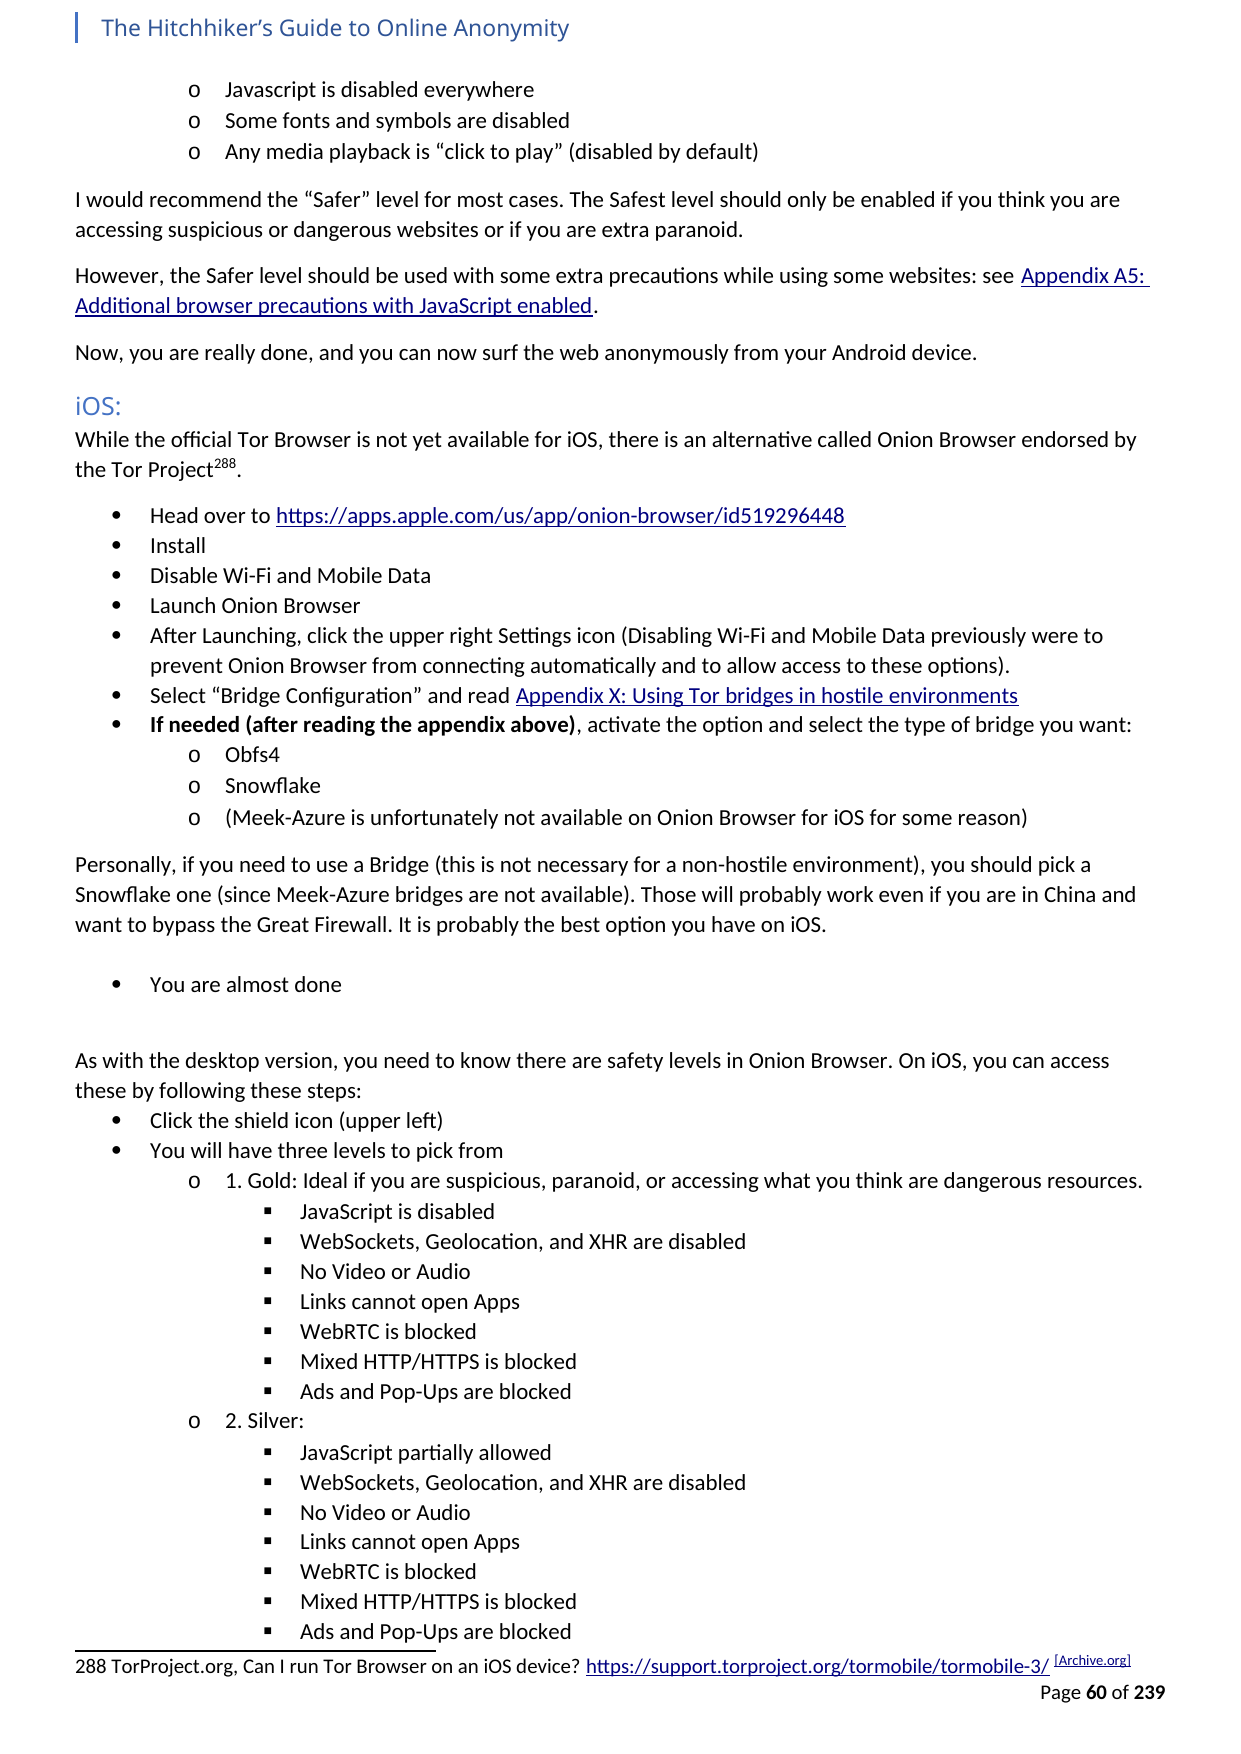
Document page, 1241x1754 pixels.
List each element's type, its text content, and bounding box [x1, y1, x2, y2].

list Some fonts and symbols are disabled [187, 106, 1165, 135]
list 2. Silver: [187, 1407, 1165, 1436]
list JavaScript is disabled [262, 1197, 1165, 1225]
list Links cannot open Apps [262, 1287, 1165, 1315]
text Now, you are really done, and you can now surf the web anonymously from your Android device. [75, 338, 1165, 366]
text TorProject.org, Can I run Tor Browser on an iOS device? https://support.torproject.org/tormobile/tormobile-3/ [Archive.org] [75, 1651, 1165, 1679]
text Personally, if you need to use a Bridge (this is not necessary for a non-hostile environment), you should pick a Snowflake one (since Meek-Azure bridges are not available). Those will probably work even if you are in China and want to bypass the Great Firewall. It is probably the best option you have on iOS. [75, 851, 1165, 938]
list WebRTC is blocked [262, 1557, 1165, 1585]
list Snowflake [187, 772, 1165, 801]
text I would recommend the “Safer” level for most cases. The Safest level should only be enabled if you think you are accessing suspicious or dangerous websites or if you are extra paranoid. [75, 185, 1165, 243]
list WebRTC is blocked [262, 1317, 1165, 1345]
list JavaScript partially allowed [262, 1438, 1165, 1466]
list No Video or Audio [262, 1257, 1165, 1285]
list Click the shield icon (upper left) [112, 1106, 1165, 1134]
list Install [112, 531, 1165, 559]
list You are almost done [112, 970, 1165, 998]
list Javascript is disabled everywhere [187, 75, 1165, 104]
list Any media playback is “click to play” (disabled by default) [187, 137, 1165, 166]
text While the official Tor Browser is not yet available for iOS, there is an alternative called Onion Browser endorsed by the Tor Project. [75, 425, 1165, 483]
list No Video or Audio [262, 1498, 1165, 1526]
subtitle iOS: [75, 388, 1165, 423]
list WebSockets, Geolocation, and XHR are disabled [262, 1468, 1165, 1496]
list WebSockets, Geolocation, and XHR are disabled [262, 1227, 1165, 1255]
list 1. Gold: Ideal if you are suspicious, paranoid, or accessing what you think are dangerous resources. [187, 1166, 1165, 1195]
list Head over to https://apps.apple.com/us/app/onion-browser/id519296448 [112, 501, 1165, 529]
list You will have three levels to pick from [112, 1136, 1165, 1164]
list If needed (after reading the appendix above), activate the option and select the type of bridge you want: [112, 711, 1165, 739]
list Obfs4 [187, 741, 1165, 770]
list Select “Bridge Configuration” and read Appendix X: Using Tor bridges in hostile environments [112, 681, 1165, 709]
list Launch Onion Browser [112, 591, 1165, 619]
list After Launching, click the upper right Settings icon (Disabling Wi-Fi and Mobile Data previously were to prevent Onion Browser from connecting automatically and to allow access to these options). [112, 621, 1165, 679]
list Disable Wi-Fi and Mobile Data [112, 561, 1165, 589]
text However, the Safer level should be used with some extra precautions while using some websites: see Appendix A5: Additional browser precautions with JavaScript enabled. [75, 261, 1165, 319]
text As with the desktop version, you need to know there are safety levels in Onion Browser. On iOS, you can access these by following these steps: [75, 1047, 1165, 1104]
list Links cannot open Apps [262, 1527, 1165, 1556]
list (Meek-Azure is unfortunately not available on Onion Browser for iOS for some reason) [187, 803, 1165, 832]
list Mixed HTTP/HTTPS is blocked [262, 1347, 1165, 1375]
list Ads and Pop-Ups are blocked [262, 1617, 1165, 1645]
list Mixed HTTP/HTTPS is blocked [262, 1587, 1165, 1615]
list Ads and Pop-Ups are blocked [262, 1377, 1165, 1405]
